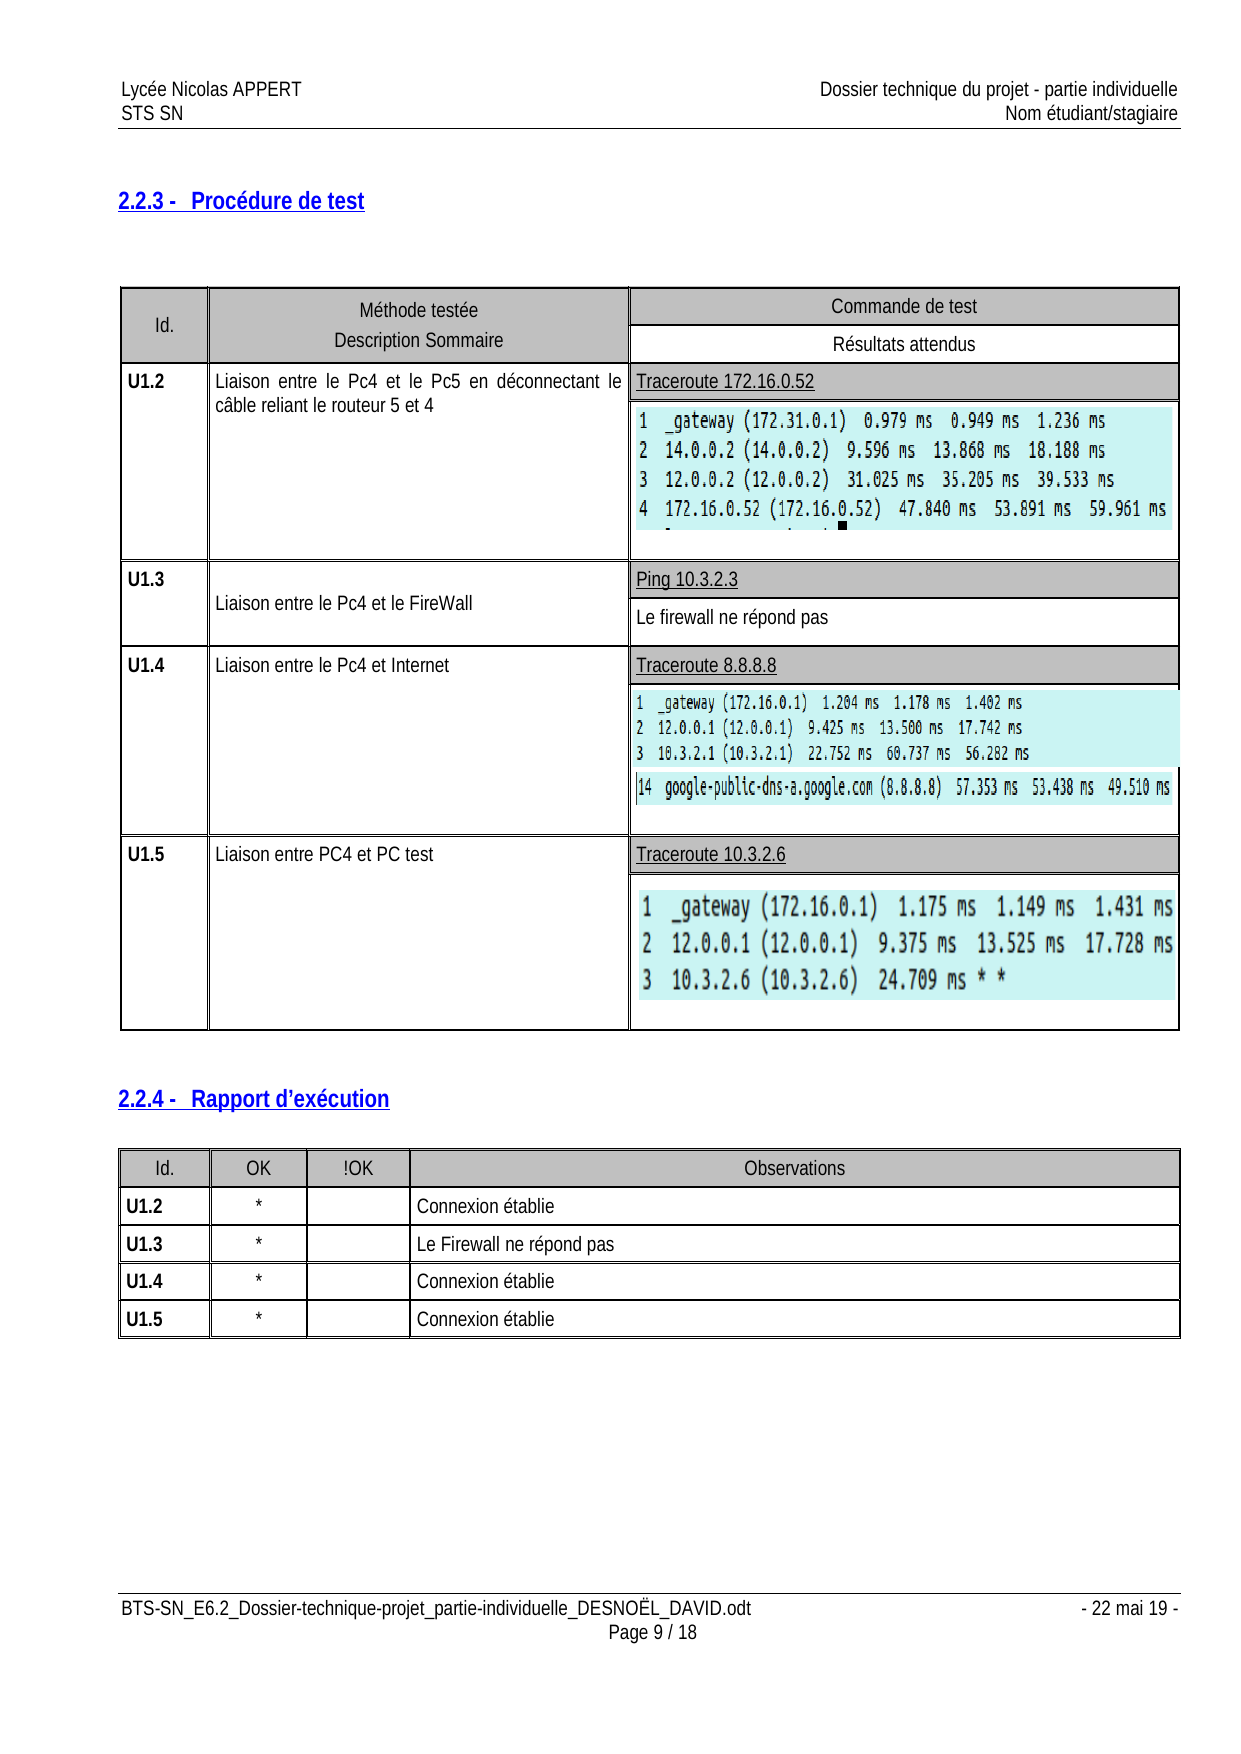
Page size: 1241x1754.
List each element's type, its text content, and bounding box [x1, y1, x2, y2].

table_cell * [212, 1188, 306, 1224]
picture [636, 407, 1173, 530]
table_cell U1.2 [122, 364, 207, 559]
table_cell U1.3 [121, 1226, 209, 1261]
table_cell [308, 1226, 409, 1261]
table_cell Connexion établie [411, 1301, 1179, 1336]
table_cell Liaison entre PC4 et PC test [210, 837, 628, 1029]
table_cell [308, 1264, 409, 1299]
table_cell [631, 402, 1178, 559]
table_header Id. [121, 1151, 209, 1186]
table_cell Connexion établie [411, 1188, 1179, 1224]
table_header OK [212, 1151, 306, 1186]
table_header Traceroute 8.8.8.8 [631, 647, 1178, 683]
table_cell [631, 875, 1178, 1029]
table_cell Résultats attendus [631, 326, 1178, 362]
table_header Traceroute 10.3.2.6 [631, 837, 1178, 872]
table_cell U1.4 [122, 647, 207, 834]
subtitle Procédure de test [118, 186, 1181, 215]
table_cell U1.5 [122, 837, 207, 1029]
subtitle Rapport d’exécution [118, 1083, 1181, 1112]
table_cell Le firewall ne répond pas [631, 599, 1178, 645]
picture [639, 890, 1176, 1000]
table_cell * [212, 1264, 306, 1299]
table_cell U1.4 [121, 1264, 209, 1299]
table_cell * [212, 1301, 306, 1336]
table_cell Le Firewall ne répond pas [411, 1226, 1179, 1261]
table_cell Liaison entre le Pc4 et le Pc5 en déconnectant le câble reliant le routeur 5 et 4 [210, 364, 628, 559]
table_cell [308, 1188, 409, 1224]
table_header Observations [411, 1151, 1179, 1186]
table_cell Connexion établie [411, 1264, 1179, 1299]
table_header Ping 10.3.2.3 [631, 562, 1178, 597]
table_header Méthode testée Description Sommaire [210, 289, 628, 362]
table_cell Liaison entre le Pc4 et le FireWall [210, 562, 628, 645]
table_header Commande de test [631, 289, 1178, 324]
picture [636, 772, 1173, 805]
table_cell Liaison entre le Pc4 et Internet [210, 647, 628, 834]
picture [632, 690, 1181, 767]
table_header !OK [308, 1151, 409, 1186]
table_cell [631, 685, 1178, 834]
table_cell U1.3 [122, 562, 207, 645]
table_cell U1.2 [121, 1188, 209, 1224]
table_cell [308, 1301, 409, 1336]
table_header Traceroute 172.16.0.52 [631, 364, 1178, 399]
table_cell U1.5 [121, 1301, 209, 1336]
table_cell * [212, 1226, 306, 1261]
table_header Id. [122, 289, 207, 362]
